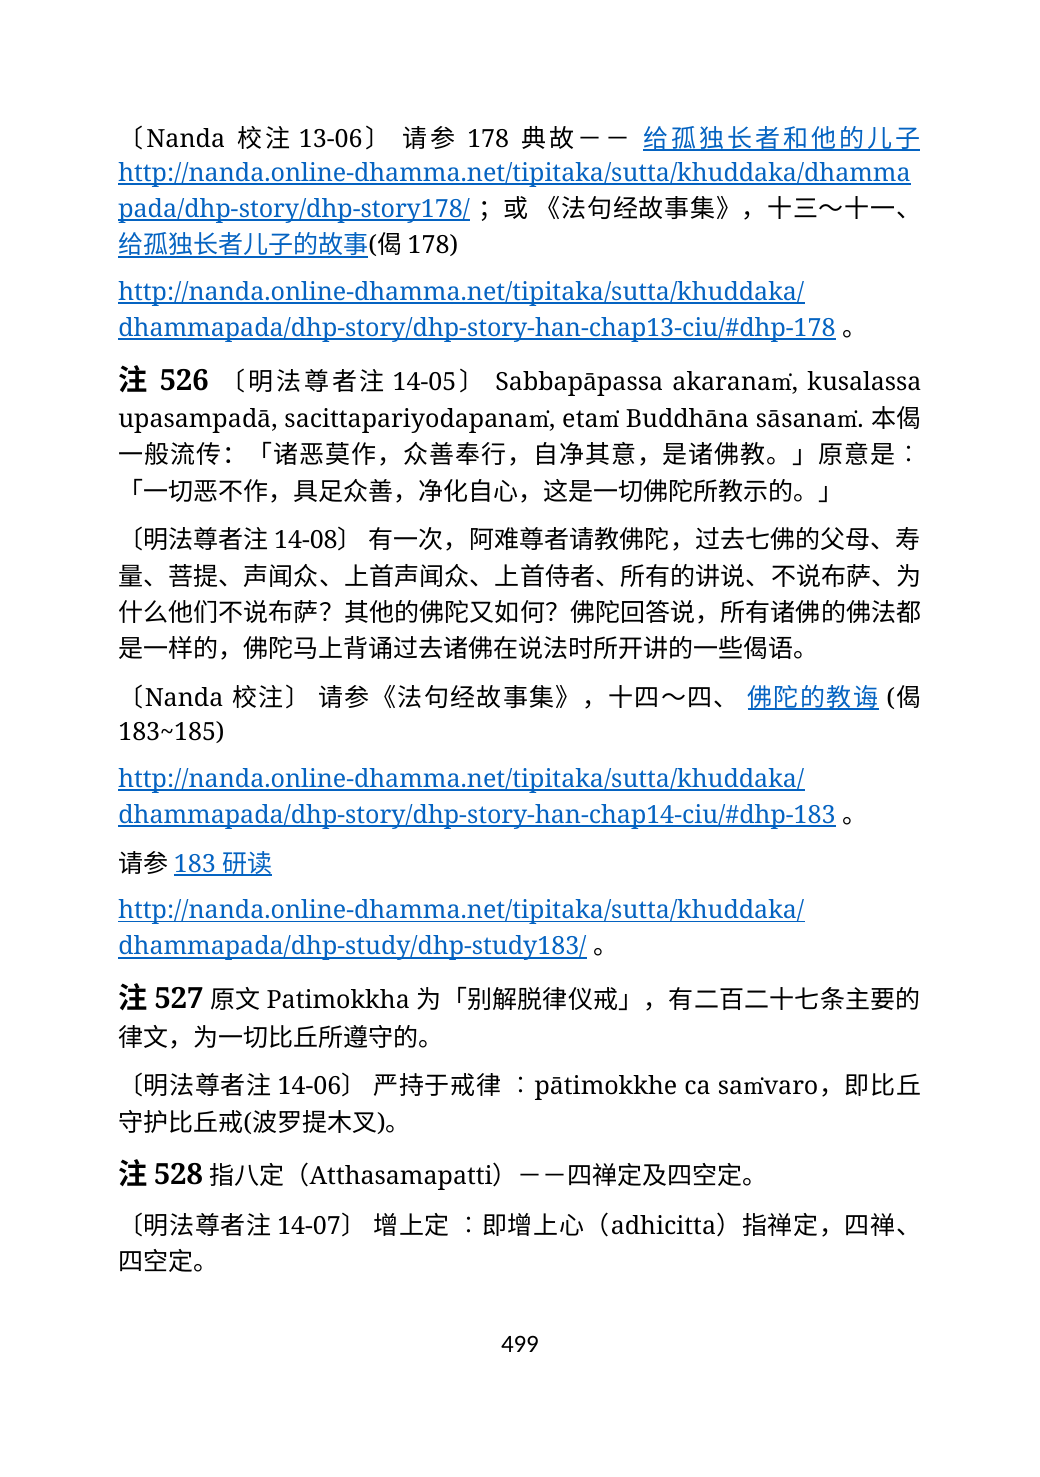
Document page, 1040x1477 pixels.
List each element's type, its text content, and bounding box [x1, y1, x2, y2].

text 注 526 〔明法尊者注14-05〕 Sabbapāpassa akaranaṁ, kusalassa upasampadā, sacittapariyodapanaṁ, etaṁ Buddhāna sāsanaṁ. 本偈一般流传：「诸恶莫作，众善奉行，自净其意，是诸佛教。」原意是︰「一切恶不作，具足众善，净化自心，这是一切佛陀所教示的。」 [118, 356, 921, 507]
text 注 528 指八定（Atthasamapatti）－－四禅定及四空定。 [118, 1151, 921, 1193]
text 〔明法尊者注14-08〕 有一次，阿难尊者请教佛陀，过去七佛的父母、寿量、菩提、声闻众、上首声闻众、上首侍者、所有的讲说、不说布萨、为什么他们不说布萨？其他的佛陀又如何？佛陀回答说，所有诸佛的佛法都是一样的，佛陀马上背诵过去诸佛在说法时所开讲的一些偈语。 [118, 520, 921, 665]
text 注 527 原文 Patimokkha 为「别解脱律仪戒」，有二百二十七条主要的律文，为一切比丘所遵守的。 [118, 974, 921, 1053]
text http://nanda.online-dhamma.net/tipitaka/sutta/khuddaka/dhammapada/dhp-story/dhp-story-han-chap14-ciu/#dhp-183 。 [118, 760, 921, 831]
text http://nanda.online-dhamma.net/tipitaka/sutta/khuddaka/dhammapada/dhp-study/dhp-study183/ 。 [118, 892, 921, 962]
text 请参 183 研读 [118, 843, 921, 879]
text 〔明法尊者注14-07〕 增上定 ︰即增上心（adhicitta）指禅定，四禅、四空定。 [118, 1206, 921, 1278]
text 〔明法尊者注14-06〕 严持于戒律 ︰pātimokkhe ca saṁvaro，即比丘守护比丘戒(波罗提木叉)。 [118, 1066, 921, 1138]
text 〔Nanda 校注〕 请参《法句经故事集》，十四～四、 佛陀的教诲 (偈 183~185) [118, 677, 921, 748]
text 〔Nanda 校注13-06〕 请参 178 典故－－ 给孤独长者和他的儿子 http://nanda.online-dhamma.net/tipitaka/sutta/khuddaka/dhammapada/dhp-story/dhp-story178/ ；或 《法句经故事集》，十三～十一、 给孤独长者儿子的故事(偈 178) [118, 118, 921, 261]
text http://nanda.online-dhamma.net/tipitaka/sutta/khuddaka/dhammapada/dhp-story/dhp-story-han-chap13-ciu/#dhp-178 。 [118, 273, 921, 344]
